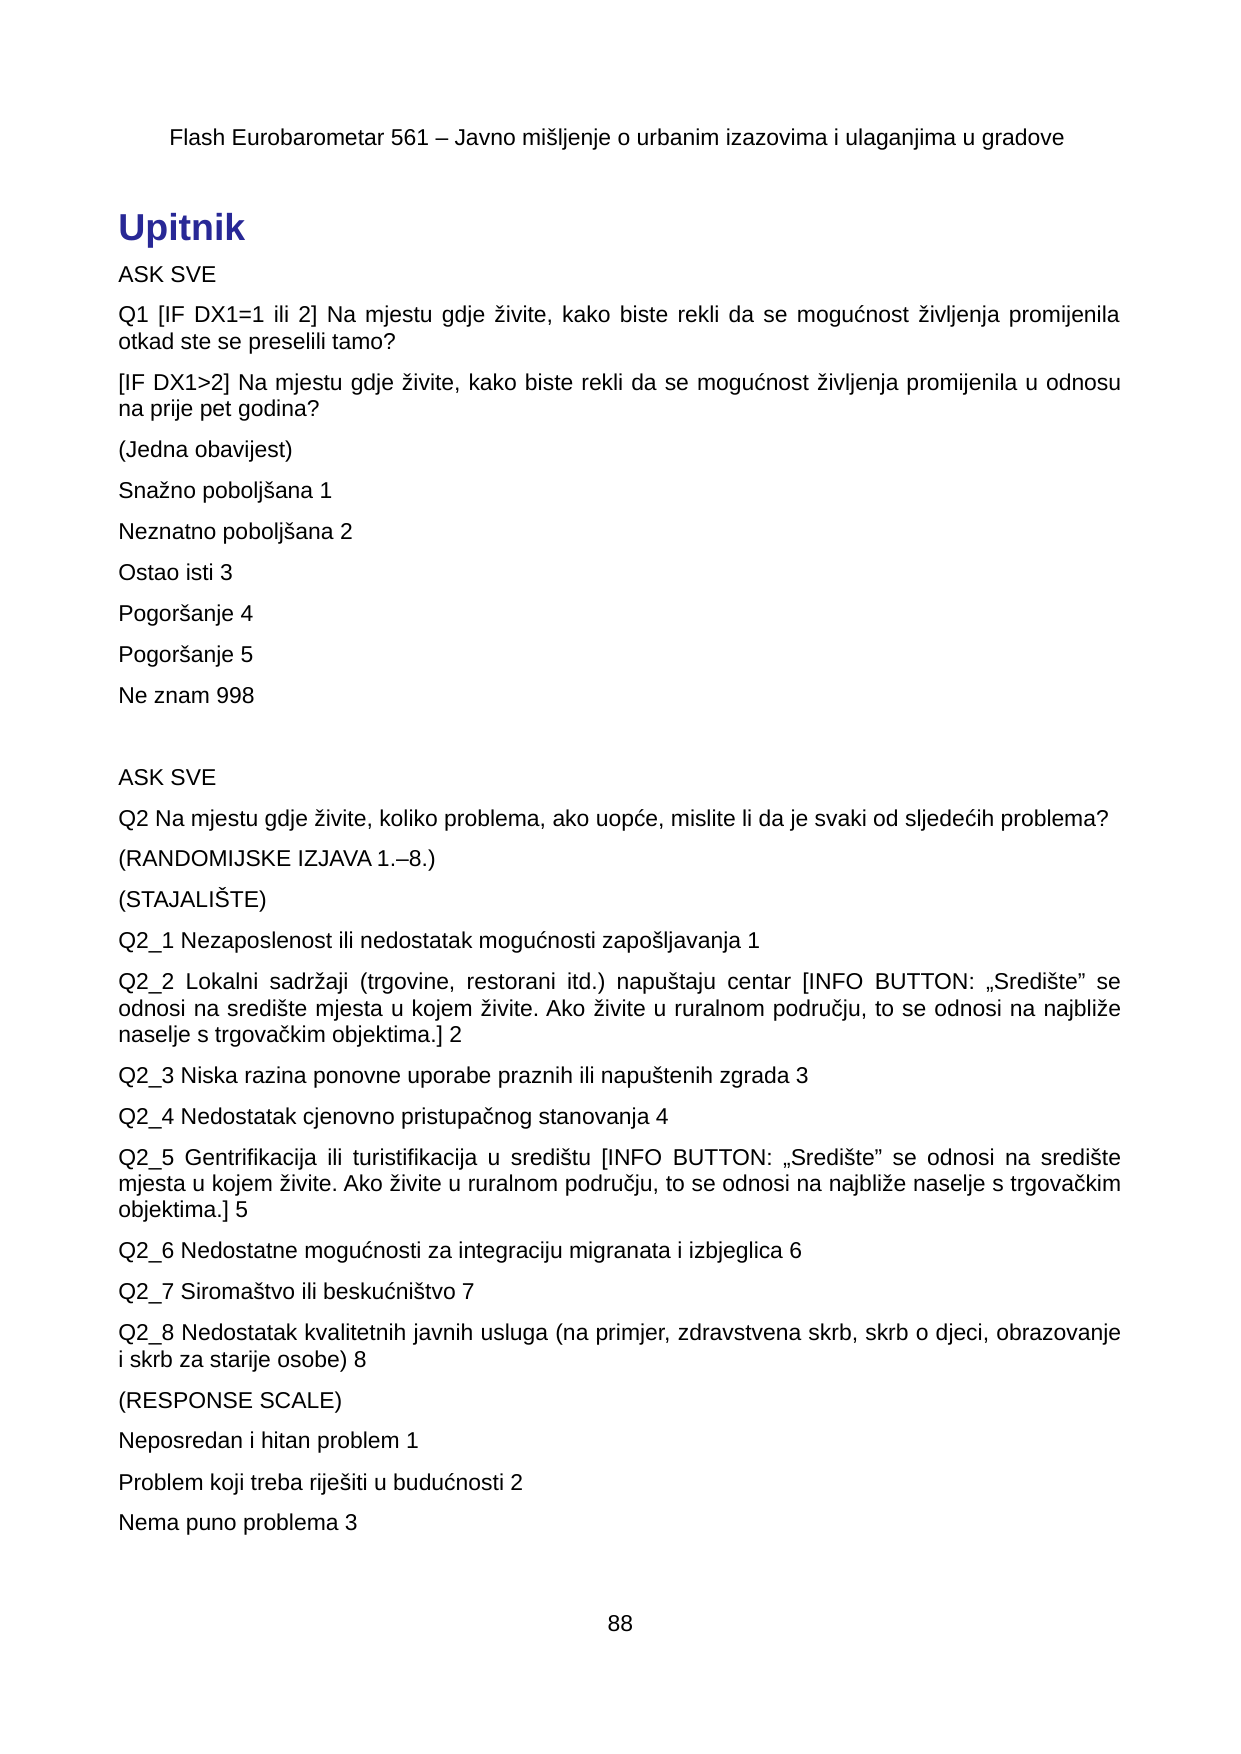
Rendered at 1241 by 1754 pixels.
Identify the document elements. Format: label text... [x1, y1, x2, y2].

text Q2_7 Siromaštvo ili beskućništvo 7 [118, 1278, 1122, 1305]
text Nema puno problema 3 [118, 1509, 1122, 1536]
text Q2_6 Nedostatne mogućnosti za integraciju migranata i izbjeglica 6 [118, 1237, 1122, 1264]
text Q2_5 Gentrifikacija ili turistifikacija u središtu [INFO BUTTON: „Središte” se odnosi na središte mjesta u kojem živite. Ako živite u ruralnom području, to se odnosi na najbliže naselje s trgovačkim objektima.] 5 [118, 1144, 1122, 1223]
text Ne znam 998 [118, 682, 1122, 708]
text Q2_4 Nedostatak cjenovno pristupačnog stanovanja 4 [118, 1103, 1122, 1129]
text Ostao isti 3 [118, 559, 1122, 585]
text Pogoršanje 4 [118, 600, 1122, 626]
text (STAJALIŠTE) [118, 886, 1122, 913]
text Q2_3 Niska razina ponovne uporabe praznih ili napuštenih zgrada 3 [118, 1062, 1122, 1088]
text (RANDOMIJSKE IZJAVA 1.–8.) [118, 845, 1122, 872]
text Snažno poboljšana 1 [118, 477, 1122, 503]
text [IF DX1>2] Na mjestu gdje živite, kako biste rekli da se mogućnost življenja promijenila u odnosu na prije pet godina? [118, 369, 1122, 421]
subtitle Upitnik [118, 205, 1122, 248]
text Pogoršanje 5 [118, 641, 1122, 667]
text Neposredan i hitan problem 1 [118, 1427, 1122, 1454]
text Problem koji treba riješiti u budućnosti 2 [118, 1468, 1122, 1495]
text ASK SVE [118, 763, 1122, 790]
text Q2_1 Nezaposlenost ili nedostatak mogućnosti zapošljavanja 1 [118, 927, 1122, 954]
text Q2_8 Nedostatak kvalitetnih javnih usluga (na primjer, zdravstvena skrb, skrb o djeci, obrazovanje i skrb za starije osobe) 8 [118, 1319, 1122, 1372]
text Q1 [IF DX1=1 ili 2] Na mjestu gdje živite, kako biste rekli da se mogućnost življenja promijenila otkad ste se preselili tamo? [118, 301, 1122, 354]
text (Jedna obavijest) [118, 436, 1122, 462]
text Q2 Na mjestu gdje živite, koliko problema, ako uopće, mislite li da je svaki od sljedećih problema? [118, 804, 1122, 831]
text Q2_2 Lokalni sadržaji (trgovine, restorani itd.) napuštaju centar [INFO BUTTON: „Središte” se odnosi na središte mjesta u kojem živite. Ako živite u ruralnom području, to se odnosi na najbliže naselje s trgovačkim objektima.] 2 [118, 968, 1122, 1047]
text Neznatno poboljšana 2 [118, 518, 1122, 544]
text (RESPONSE SCALE) [118, 1387, 1122, 1413]
text ASK SVE [118, 261, 1122, 287]
